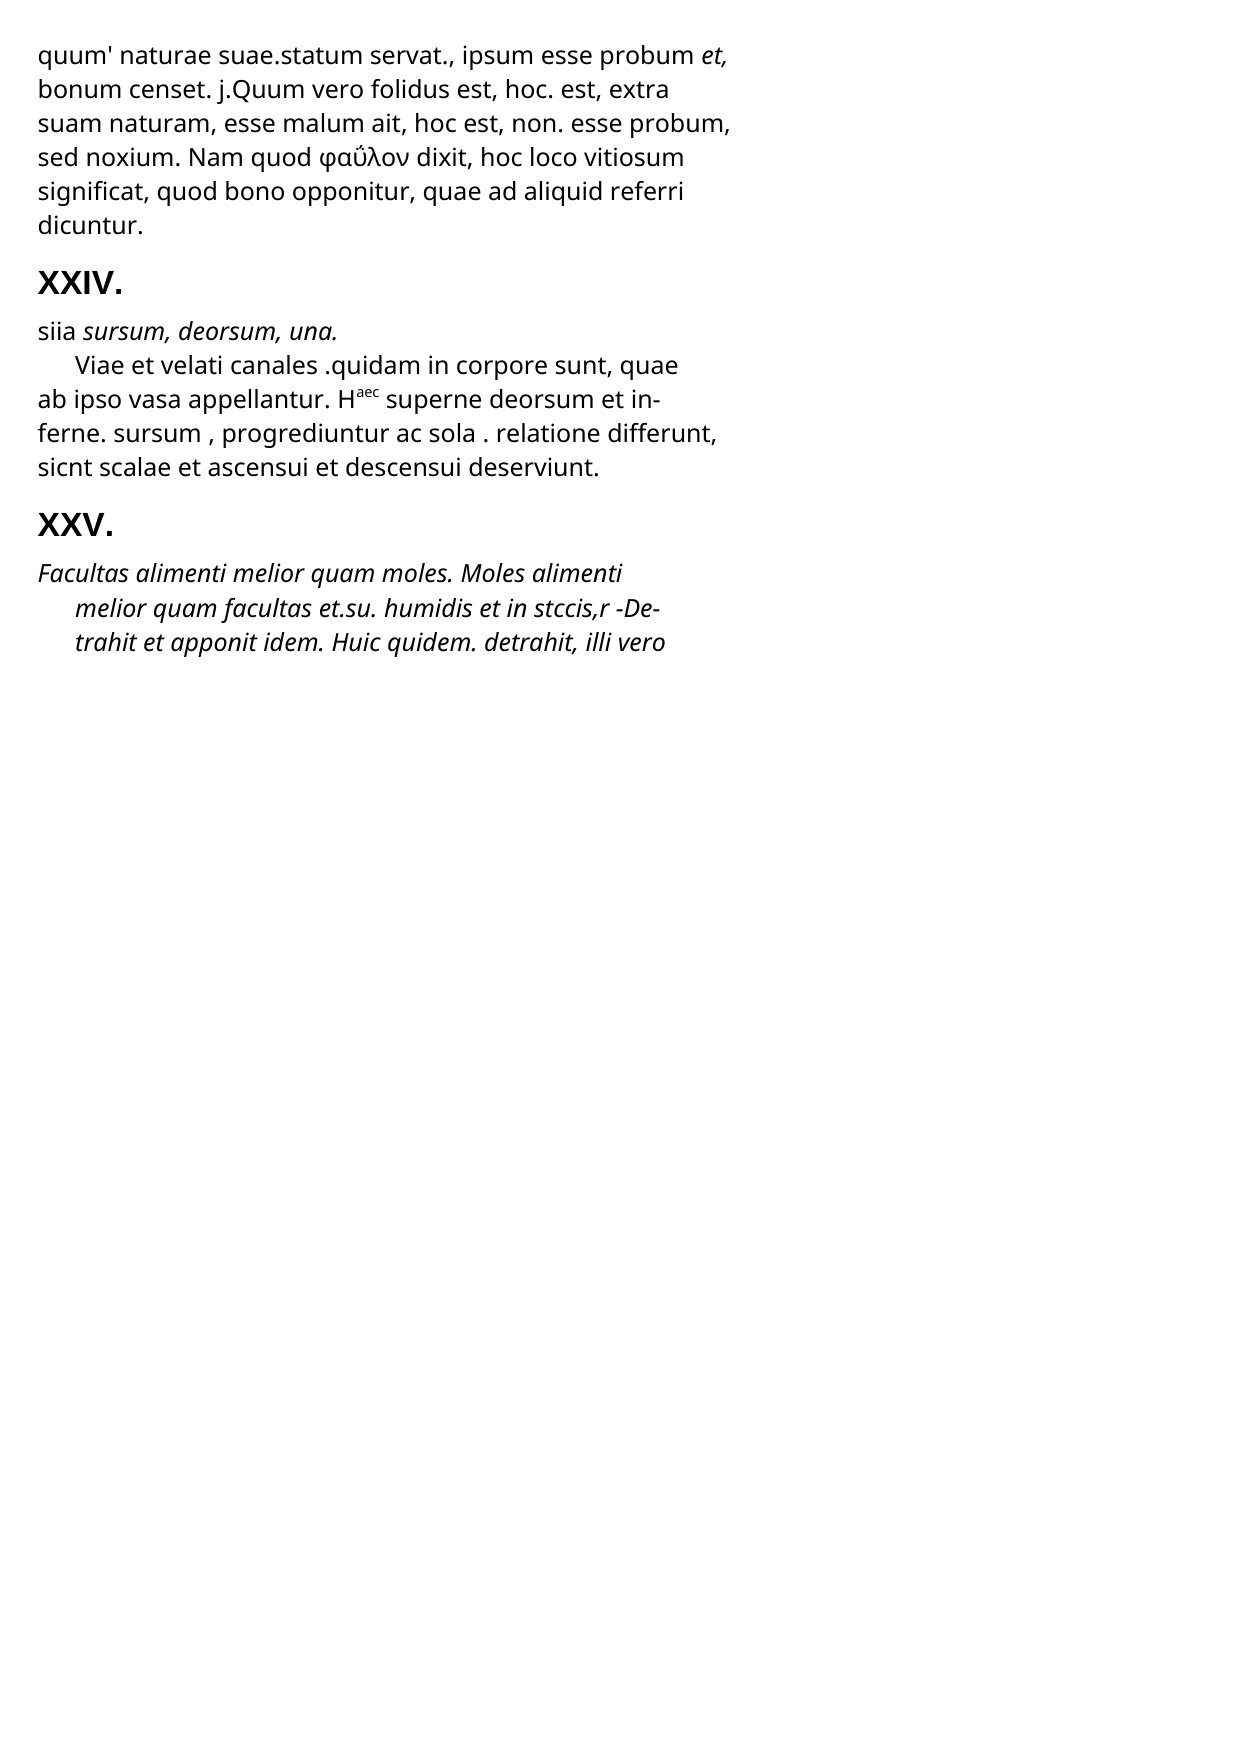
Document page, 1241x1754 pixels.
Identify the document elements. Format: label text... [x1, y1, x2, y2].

text siia sursum, deorsum, una. [37, 314, 1203, 348]
subtitle XXV. [37, 505, 1203, 544]
text Facultas alimenti melior quam moles. Moles alimenti melior quam facultas et.su. humidis et in stccis,r -De- trahit et apponit idem. Huic quidem. detrahit, illi vero [37, 556, 1203, 658]
text quum' naturae suae.statum servat., ipsum esse probum et, bonum censet. j.Quum vero folidus est, hoc. est, extra suam naturam, esse malum ait, hoc est, non. esse probum, sed noxium. Nam quod φαΰλον dixit, hoc loco vitiosum significat, quod bono opponitur, quae ad aliquid referri dicuntur. [37, 37, 1203, 242]
subtitle XXIV. [37, 263, 1203, 301]
text Viae et velati canales .quidam in corpore sunt, quae ab ipso vasa appellantur. Haec superne deorsum et in- ferne. sursum , progrediuntur ac sola . relatione differunt, sicnt scalae et ascensui et descensui deserviunt. [37, 348, 1203, 484]
